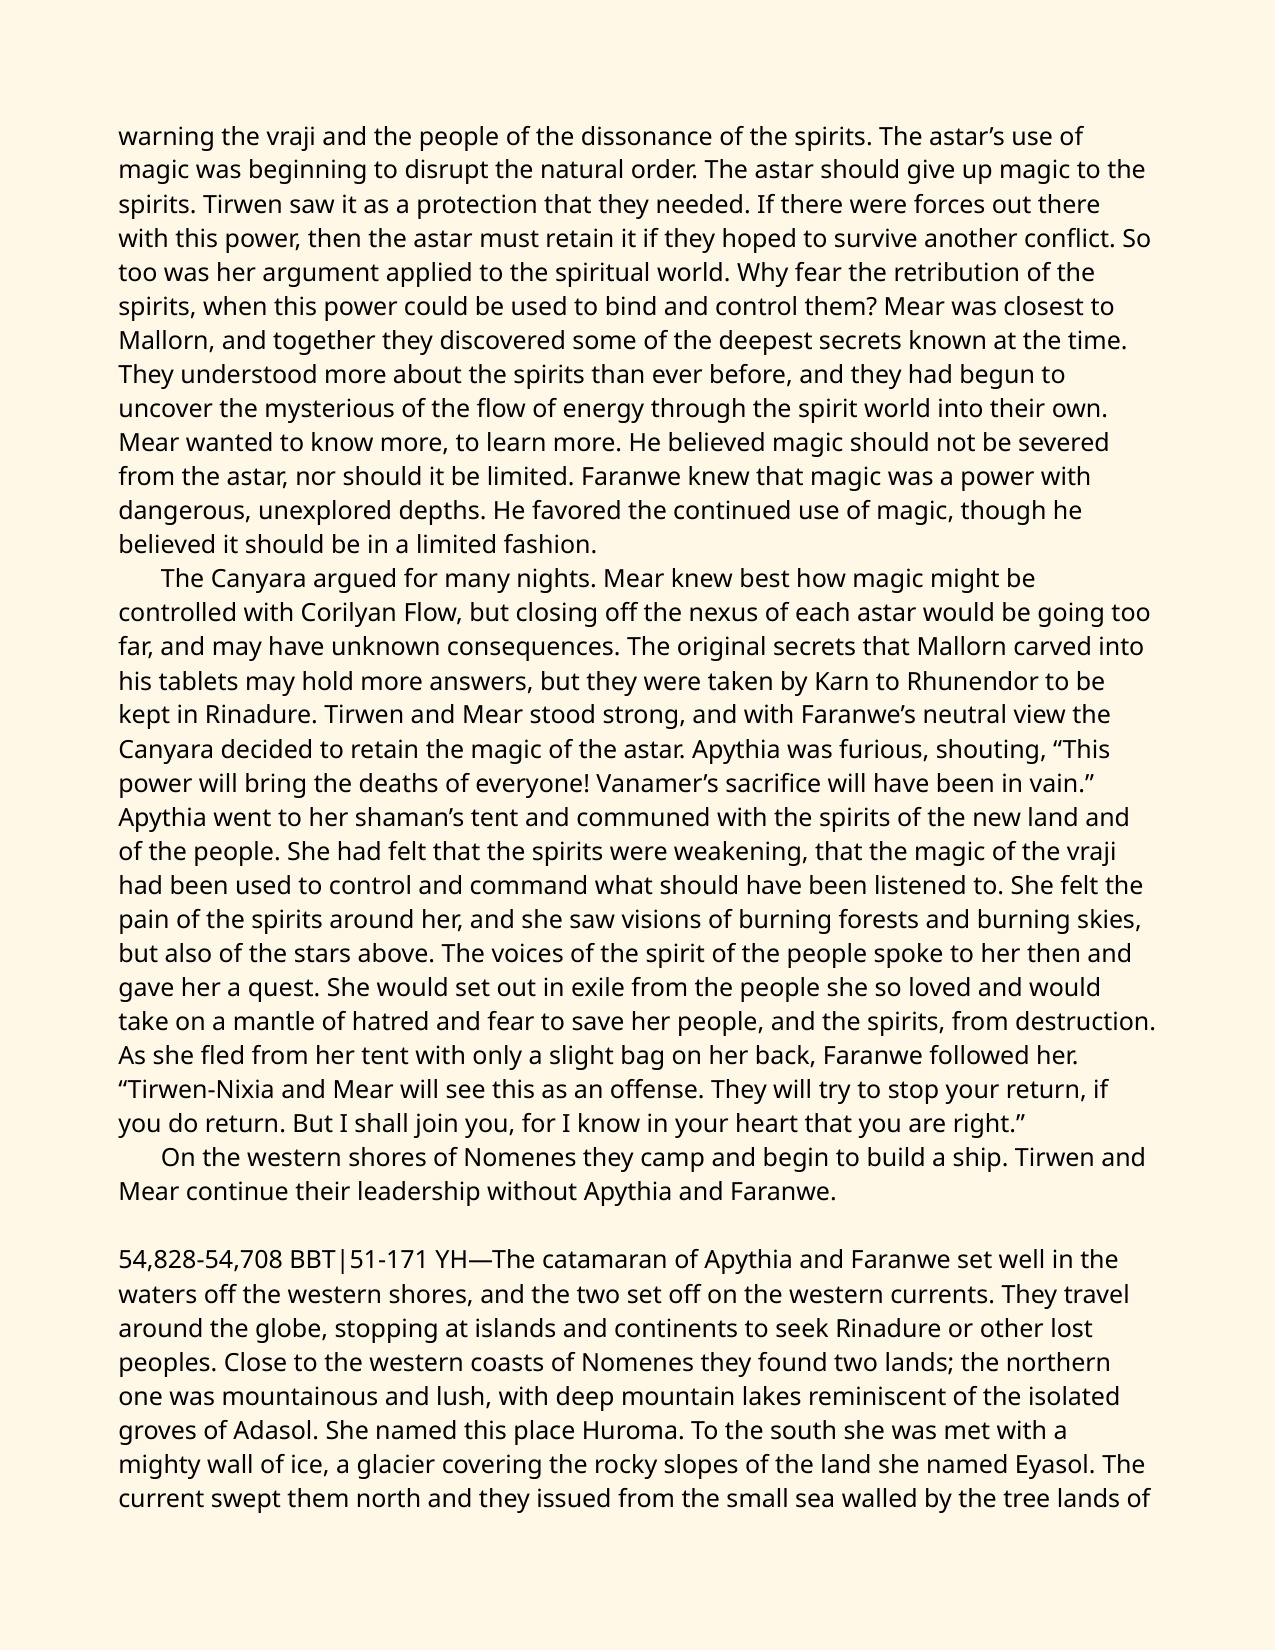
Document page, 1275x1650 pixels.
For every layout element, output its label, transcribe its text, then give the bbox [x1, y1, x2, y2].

text The Canyara argued for many nights. Mear knew best how magic might be controlled with Corilyan Flow, but closing off the nexus of each astar would be going too far, and may have unknown consequences. The original secrets that Mallorn carved into his tablets may hold more answers, but they were taken by Karn to Rhunendor to be kept in Rinadure. Tirwen and Mear stood strong, and with Faranwe’s neutral view the Canyara decided to retain the magic of the astar. Apythia was furious, shouting, “This power will bring the deaths of everyone! Vanamer’s sacrifice will have been in vain.” Apythia went to her shaman’s tent and communed with the spirits of the new land and of the people. She had felt that the spirits were weakening, that the magic of the vraji had been used to control and command what should have been listened to. She felt the pain of the spirits around her, and she saw visions of burning forests and burning skies, but also of the stars above. The voices of the spirit of the people spoke to her then and gave her a quest. She would set out in exile from the people she so loved and would take on a mantle of hatred and fear to save her people, and the spirits, from destruction. As she fled from her tent with only a slight bag on her back, Faranwe followed her. “Tirwen-Nixia and Mear will see this as an offense. They will try to stop your return, if you do return. But I shall join you, for I know in your heart that you are right.” [118, 561, 1157, 1140]
text On the western shores of Nomenes they camp and begin to build a ship. Tirwen and Mear continue their leadership without Apythia and Faranwe. [118, 1140, 1157, 1208]
text warning the vraji and the people of the dissonance of the spirits. The astar’s use of magic was beginning to disrupt the natural order. The astar should give up magic to the spirits. Tirwen saw it as a protection that they needed. If there were forces out there with this power, then the astar must retain it if they hoped to survive another conflict. So too was her argument applied to the spiritual world. Why fear the retribution of the spirits, when this power could be used to bind and control them? Mear was closest to Mallorn, and together they discovered some of the deepest secrets known at the time. They understood more about the spirits than ever before, and they had begun to uncover the mysterious of the flow of energy through the spirit world into their own. Mear wanted to know more, to learn more. He believed magic should not be severed from the astar, nor should it be limited. Faranwe knew that magic was a power with dangerous, unexplored depths. He favored the continued use of magic, though he believed it should be in a limited fashion. [118, 118, 1157, 561]
text 54,828-54,708 BBT|51-171 YH—The catamaran of Apythia and Faranwe set well in the waters off the western shores, and the two set off on the western currents. They travel around the globe, stopping at islands and continents to seek Rinadure or other lost peoples. Close to the western coasts of Nomenes they found two lands; the northern one was mountainous and lush, with deep mountain lakes reminiscent of the isolated groves of Adasol. She named this place Huroma. To the south she was met with a mighty wall of ice, a glacier covering the rocky slopes of the land she named Eyasol. The current swept them north and they issued from the small sea walled by the tree lands of [118, 1242, 1157, 1515]
